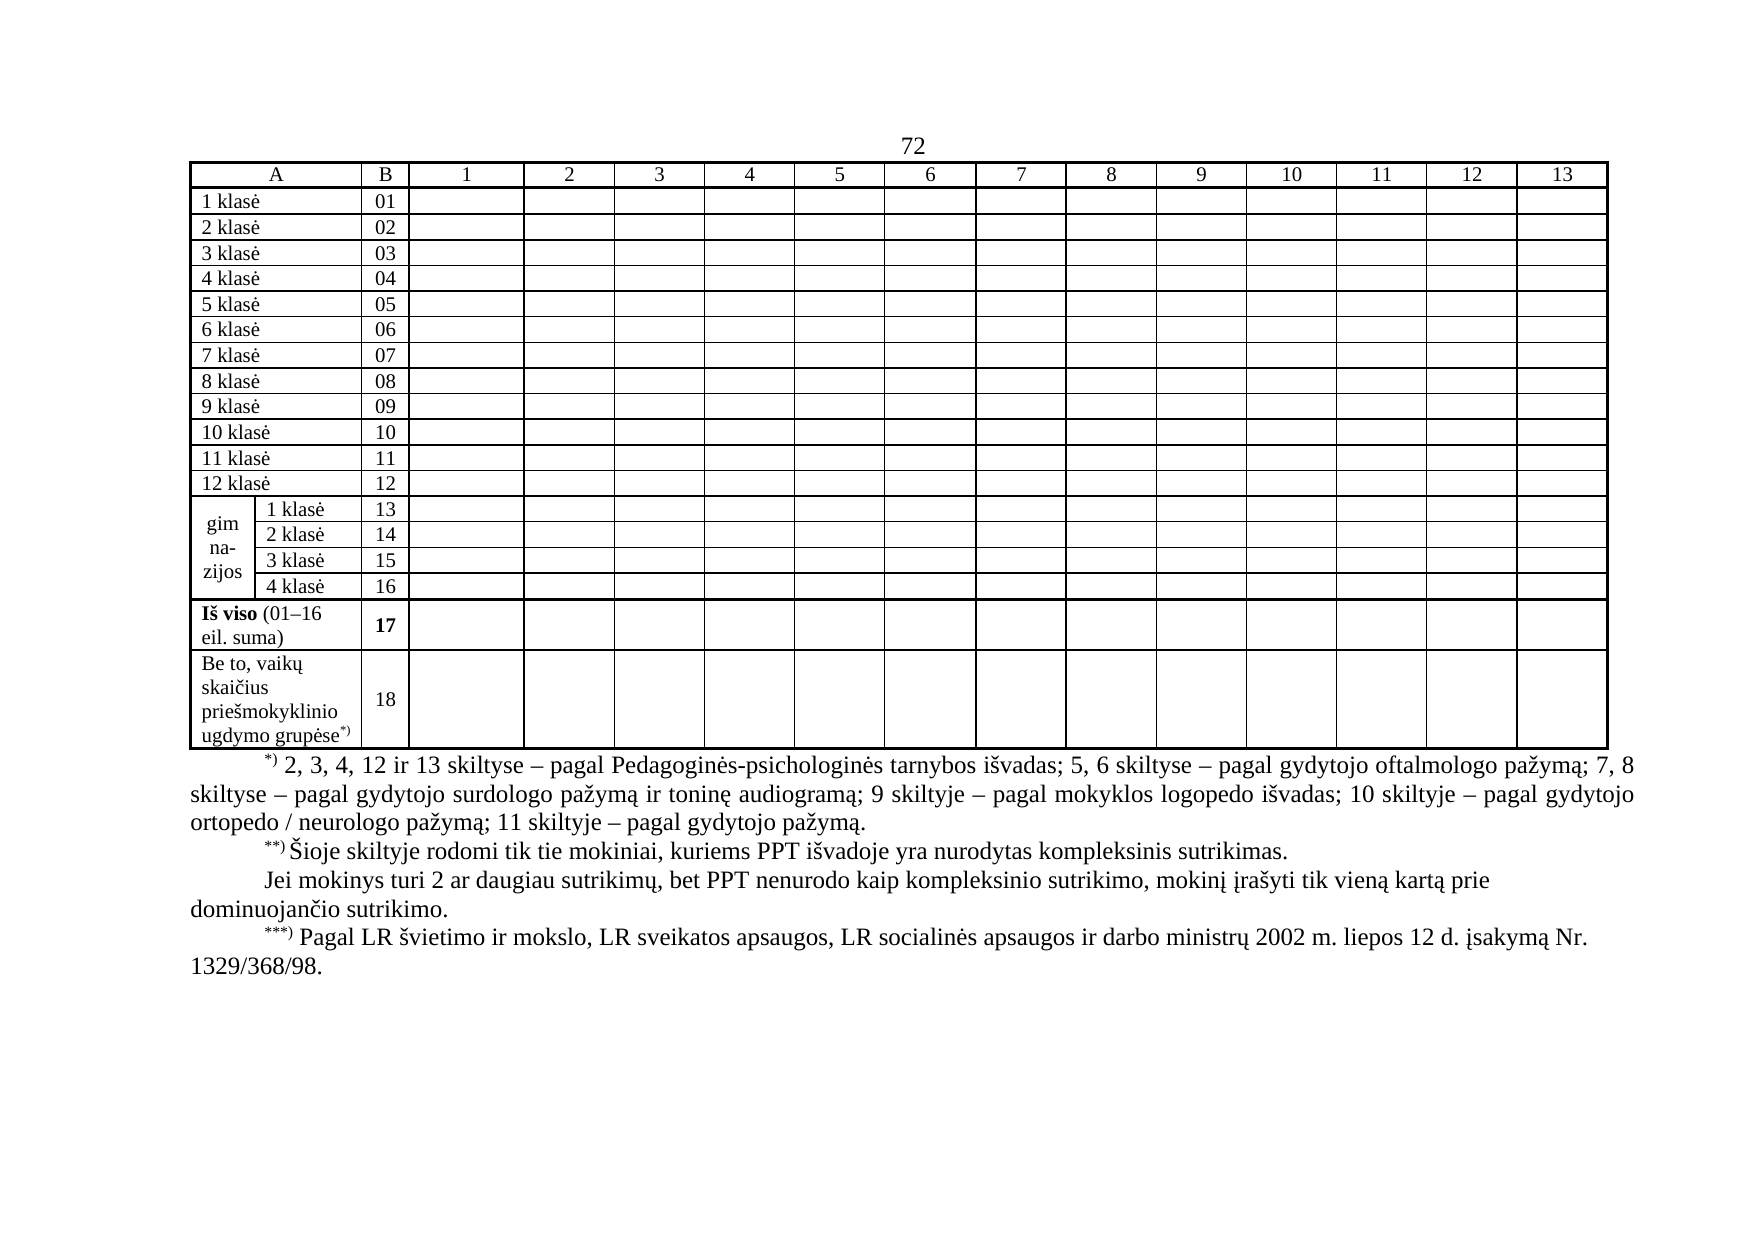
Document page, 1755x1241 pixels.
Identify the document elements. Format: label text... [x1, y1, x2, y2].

table_cell [615, 343, 704, 367]
table_cell [1518, 446, 1606, 469]
table_cell 05 [362, 292, 408, 316]
table_cell [1247, 574, 1336, 598]
table_cell [525, 317, 614, 341]
table_cell [885, 446, 975, 469]
table_cell [795, 601, 884, 649]
table_cell [1247, 471, 1336, 495]
table_cell [1067, 446, 1156, 469]
table_cell 8 [1067, 164, 1156, 186]
table_cell [1157, 522, 1246, 546]
table_cell [1337, 317, 1426, 341]
table_cell [1518, 266, 1606, 290]
table_cell [885, 394, 975, 418]
table_cell [1337, 601, 1426, 649]
table_cell 4 klasė [256, 574, 361, 598]
table_cell [525, 574, 614, 598]
table_cell [1067, 394, 1156, 418]
table_cell [705, 497, 794, 521]
table_cell [1247, 601, 1336, 649]
table_cell [615, 497, 704, 521]
table_cell B [362, 164, 408, 186]
table_cell [705, 548, 794, 572]
table_cell [705, 522, 794, 546]
table_cell [525, 420, 614, 444]
table_cell gimna-zijos [192, 497, 254, 598]
table_cell [1157, 497, 1246, 521]
table_cell [705, 394, 794, 418]
table_cell 12 klasė [192, 471, 361, 495]
table_cell 7 [977, 164, 1065, 186]
table_cell [977, 266, 1065, 290]
table_cell 9 klasė [192, 394, 361, 418]
table_cell [410, 471, 523, 495]
table_cell [977, 651, 1065, 747]
table_cell [1157, 394, 1246, 418]
table_cell [615, 266, 704, 290]
table_cell [1067, 420, 1156, 444]
table_cell [977, 497, 1065, 521]
table_cell [795, 446, 884, 469]
table_cell [1518, 215, 1606, 239]
table_cell [885, 548, 975, 572]
table_cell [1427, 548, 1516, 572]
table_cell [1157, 317, 1246, 341]
table_cell [705, 189, 794, 213]
table_cell [1427, 317, 1516, 341]
table_cell [615, 241, 704, 264]
table_cell [1427, 420, 1516, 444]
table_cell [410, 497, 523, 521]
table_cell [1518, 292, 1606, 316]
table_cell [795, 189, 884, 213]
table_cell Iš viso (01–16 eil. suma) [192, 601, 361, 649]
table_cell [525, 471, 614, 495]
table_cell 1 klasė [192, 189, 361, 213]
table_cell [1247, 651, 1336, 747]
table_cell 13 [1518, 164, 1606, 186]
table_cell [1247, 369, 1336, 393]
table_cell [1247, 292, 1336, 316]
table_cell [615, 394, 704, 418]
table_cell [977, 189, 1065, 213]
table_cell [885, 266, 975, 290]
table_cell [1427, 266, 1516, 290]
table_cell [1067, 497, 1156, 521]
table_cell [1067, 651, 1156, 747]
table_cell 6 [885, 164, 975, 186]
table_cell [977, 446, 1065, 469]
table_cell [977, 241, 1065, 264]
table_cell [795, 548, 884, 572]
table_cell [410, 548, 523, 572]
table_cell 08 [362, 369, 408, 393]
table_cell [1247, 446, 1336, 469]
table_cell [410, 446, 523, 469]
table_cell [525, 292, 614, 316]
table_cell [410, 522, 523, 546]
table_cell A [192, 164, 361, 186]
table_cell [410, 292, 523, 316]
table_cell [1067, 574, 1156, 598]
table_cell [977, 601, 1065, 649]
table_cell [885, 471, 975, 495]
table_cell [1067, 522, 1156, 546]
table_cell 2 klasė [256, 522, 361, 546]
table_cell [705, 471, 794, 495]
table_cell [977, 292, 1065, 316]
table_cell [1157, 189, 1246, 213]
table_cell [1337, 343, 1426, 367]
table_cell [885, 522, 975, 546]
table_cell [615, 420, 704, 444]
table_cell [705, 651, 794, 747]
table_cell [795, 394, 884, 418]
table_cell 01 [362, 189, 408, 213]
table_cell [1247, 189, 1336, 213]
table_cell [1157, 601, 1246, 649]
table_cell 1 klasė [256, 497, 361, 521]
table_cell [1518, 420, 1606, 444]
table_cell [410, 601, 523, 649]
table_cell [1247, 548, 1336, 572]
table_cell [1427, 522, 1516, 546]
table_cell [615, 522, 704, 546]
table_cell [1427, 292, 1516, 316]
text **) Šioje skiltyje rodomi tik tie mokiniai, kuriems PPT išvadoje yra nurodytas kompleksinis sutrikimas. [190, 836, 1636, 865]
table_cell [1247, 241, 1336, 264]
table_cell [1337, 522, 1426, 546]
table_cell [1427, 471, 1516, 495]
table_cell [705, 601, 794, 649]
table_cell [1337, 574, 1426, 598]
table_cell [410, 241, 523, 264]
table_cell [1157, 446, 1246, 469]
table_cell 09 [362, 394, 408, 418]
table_cell [705, 420, 794, 444]
table_cell [1067, 215, 1156, 239]
table_cell [1067, 266, 1156, 290]
table_cell [1067, 548, 1156, 572]
table_cell [525, 497, 614, 521]
table_cell [1067, 343, 1156, 367]
table_cell [410, 317, 523, 341]
table_cell [615, 471, 704, 495]
table_cell [977, 394, 1065, 418]
text *) 2, 3, 4, 12 ir 13 skiltyse – pagal Pedagoginės-psichologinės tarnybos išvadas; 5, 6 skiltyse – pagal gydytojo oftalmologo pažymą; 7, 8 skiltyse – pagal gydytojo surdologo pažymą ir toninę audiogramą; 9 skiltyje – pagal mokyklos logopedo išvadas; 10 skiltyje – pagal gydytojo ortopedo / neurologo pažymą; 11 skiltyje – pagal gydytojo pažymą. [190, 750, 1636, 836]
table_cell 12 [1427, 164, 1516, 186]
table_cell [1427, 601, 1516, 649]
table_cell [1337, 420, 1426, 444]
table_cell [525, 522, 614, 546]
table_cell [705, 266, 794, 290]
table_cell [885, 420, 975, 444]
table_cell [1337, 651, 1426, 747]
table_cell [1337, 394, 1426, 418]
table_cell 04 [362, 266, 408, 290]
table_cell [1337, 266, 1426, 290]
table_cell [410, 369, 523, 393]
table_cell [410, 266, 523, 290]
table_cell [1518, 548, 1606, 572]
table_cell [1427, 394, 1516, 418]
table_cell [410, 651, 523, 747]
table_cell [1518, 189, 1606, 213]
table_cell [795, 369, 884, 393]
table_cell 18 [362, 651, 408, 747]
table_cell 6 klasė [192, 317, 361, 341]
table_cell [977, 343, 1065, 367]
table_cell [1157, 369, 1246, 393]
table_cell [1247, 497, 1336, 521]
table_cell [705, 574, 794, 598]
table_cell [615, 446, 704, 469]
table_cell [615, 292, 704, 316]
table_cell [885, 241, 975, 264]
table_cell [1337, 292, 1426, 316]
table_cell [1427, 241, 1516, 264]
table_cell [525, 548, 614, 572]
table_cell [1337, 241, 1426, 264]
table_cell [705, 241, 794, 264]
table_cell 16 [362, 574, 408, 598]
table_cell 3 klasė [192, 241, 361, 264]
table_cell [525, 369, 614, 393]
table_cell [1247, 522, 1336, 546]
table_cell [885, 574, 975, 598]
table_cell [410, 343, 523, 367]
table_cell [1337, 471, 1426, 495]
table_cell [410, 420, 523, 444]
table_cell [1337, 446, 1426, 469]
table_cell [705, 369, 794, 393]
table_cell [615, 601, 704, 649]
table_cell [1067, 601, 1156, 649]
table_cell [615, 215, 704, 239]
table_cell [885, 317, 975, 341]
table_cell 14 [362, 522, 408, 546]
table_cell [1518, 343, 1606, 367]
table_cell [1337, 369, 1426, 393]
table_cell [1157, 292, 1246, 316]
table_cell [885, 369, 975, 393]
table_cell [525, 266, 614, 290]
table_cell [1067, 241, 1156, 264]
table_cell 03 [362, 241, 408, 264]
table_cell 07 [362, 343, 408, 367]
table_cell [1157, 471, 1246, 495]
table_cell 17 [362, 601, 408, 649]
table_cell [1247, 420, 1336, 444]
table_cell 3 [615, 164, 704, 186]
table_cell [705, 343, 794, 367]
table_cell [525, 601, 614, 649]
table_cell [1247, 394, 1336, 418]
table_cell 11 [1337, 164, 1426, 186]
table_cell 8 klasė [192, 369, 361, 393]
table_cell 4 klasė [192, 266, 361, 290]
table_cell [885, 601, 975, 649]
table_cell [525, 394, 614, 418]
table_cell [615, 548, 704, 572]
table_cell [410, 394, 523, 418]
table_cell 12 [362, 471, 408, 495]
table_cell [1337, 215, 1426, 239]
table_cell [1067, 292, 1156, 316]
table_cell [977, 548, 1065, 572]
table_cell [525, 215, 614, 239]
table_cell [795, 317, 884, 341]
table_cell 9 [1157, 164, 1246, 186]
table_cell [705, 446, 794, 469]
table_cell [705, 292, 794, 316]
table_cell [1067, 317, 1156, 341]
table_cell [1247, 215, 1336, 239]
table_cell [1427, 189, 1516, 213]
table_cell [1247, 266, 1336, 290]
table_cell [885, 292, 975, 316]
table_cell [525, 446, 614, 469]
table_cell [795, 497, 884, 521]
table_cell [1157, 574, 1246, 598]
table_cell [525, 241, 614, 264]
table_cell [1518, 522, 1606, 546]
table_cell [1067, 471, 1156, 495]
table_cell [1247, 343, 1336, 367]
table_cell [795, 574, 884, 598]
table_cell [615, 651, 704, 747]
table_cell [1067, 189, 1156, 213]
table_cell [977, 215, 1065, 239]
table_cell 4 [705, 164, 794, 186]
table_cell [615, 574, 704, 598]
table_cell [615, 317, 704, 341]
table_cell [1337, 189, 1426, 213]
table_cell [615, 369, 704, 393]
table_cell [525, 189, 614, 213]
table_cell 7 klasė [192, 343, 361, 367]
text Jei mokinys turi 2 ar daugiau sutrikimų, bet PPT nenurodo kaip kompleksinio sutrikimo, mokinį įrašyti tik vieną kartą prie dominuojančio sutrikimo. [190, 865, 1636, 922]
table_cell [795, 471, 884, 495]
table_cell 11 klasė [192, 446, 361, 469]
table_cell [795, 522, 884, 546]
table_cell [1157, 343, 1246, 367]
table_cell [1067, 369, 1156, 393]
table_cell [705, 317, 794, 341]
table_cell [1518, 574, 1606, 598]
table_cell 10 klasė [192, 420, 361, 444]
table_cell [885, 343, 975, 367]
table_cell [795, 266, 884, 290]
table_cell [1427, 497, 1516, 521]
table_cell [1427, 651, 1516, 747]
table_cell 5 [795, 164, 884, 186]
table_cell [977, 317, 1065, 341]
table_cell 1 [410, 164, 523, 186]
text ***) Pagal LR švietimo ir mokslo, LR sveikatos apsaugos, LR socialinės apsaugos ir darbo ministrų 2002 m. liepos 12 d. įsakymą Nr. 1329/368/98. [190, 922, 1636, 980]
table_cell [1518, 497, 1606, 521]
table_cell [885, 189, 975, 213]
table_cell [1518, 241, 1606, 264]
table_cell [1518, 471, 1606, 495]
table_cell [977, 420, 1065, 444]
table_cell 02 [362, 215, 408, 239]
table_cell [410, 189, 523, 213]
table_cell [1427, 446, 1516, 469]
table_cell [1427, 574, 1516, 598]
table_cell [885, 215, 975, 239]
table_cell [525, 651, 614, 747]
table_cell [525, 343, 614, 367]
table_cell [1427, 369, 1516, 393]
table_cell 10 [362, 420, 408, 444]
table_cell 13 [362, 497, 408, 521]
table_cell [1518, 317, 1606, 341]
table_cell [1518, 394, 1606, 418]
table_cell [977, 574, 1065, 598]
table_cell [1157, 266, 1246, 290]
table_cell 3 klasė [256, 548, 361, 572]
table_cell [795, 215, 884, 239]
table_cell 15 [362, 548, 408, 572]
table_cell [795, 420, 884, 444]
table_cell [1427, 215, 1516, 239]
table_cell [1157, 420, 1246, 444]
table_cell [1337, 497, 1426, 521]
table_cell [795, 292, 884, 316]
table_cell [885, 497, 975, 521]
table_cell 2 klasė [192, 215, 361, 239]
table_cell [615, 189, 704, 213]
table_cell 2 [525, 164, 614, 186]
table_cell [977, 471, 1065, 495]
table_cell [1518, 651, 1606, 747]
table_cell [795, 651, 884, 747]
table_cell [1518, 601, 1606, 649]
table_cell 5 klasė [192, 292, 361, 316]
table_cell [410, 215, 523, 239]
table_cell [1337, 548, 1426, 572]
table_cell [1157, 241, 1246, 264]
table_cell 10 [1247, 164, 1336, 186]
table_cell [795, 343, 884, 367]
table_cell [1157, 651, 1246, 747]
table_cell [1247, 317, 1336, 341]
table_cell [795, 241, 884, 264]
table_cell [1157, 548, 1246, 572]
table_cell 11 [362, 446, 408, 469]
table_cell [705, 215, 794, 239]
table_cell Be to, vaikų skaičius priešmokyklinio ugdymo grupėse*) [192, 651, 361, 747]
table_cell [1157, 215, 1246, 239]
table_cell [410, 574, 523, 598]
table_cell [1427, 343, 1516, 367]
table_cell 06 [362, 317, 408, 341]
table_cell [1518, 369, 1606, 393]
table_cell [885, 651, 975, 747]
table_cell [977, 369, 1065, 393]
table_cell [977, 522, 1065, 546]
